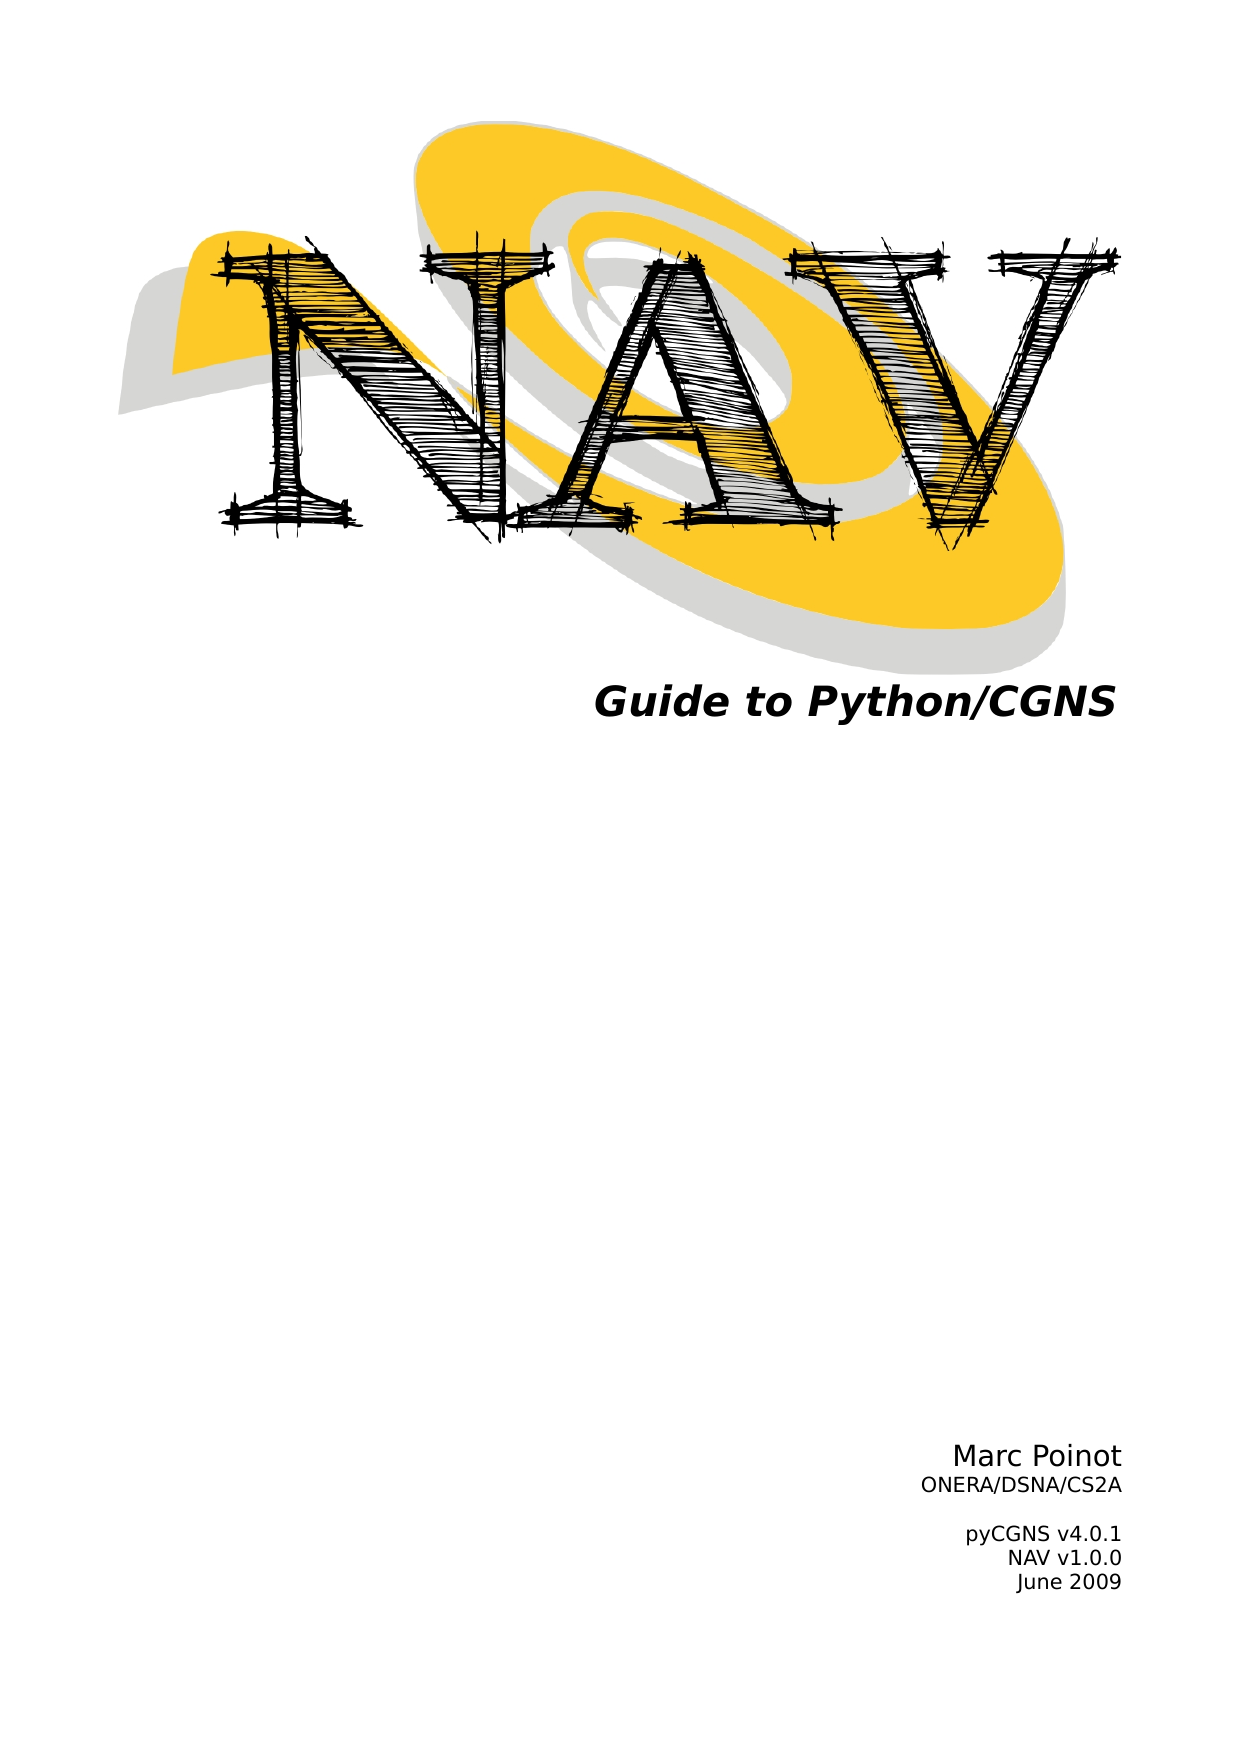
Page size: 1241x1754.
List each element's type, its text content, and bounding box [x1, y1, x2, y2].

text NAV v1.0.0 [118, 1546, 1122, 1570]
text ONERA/DSNA/CS2A [118, 1473, 1122, 1497]
text pyCGNS v4.0.1 [118, 1522, 1122, 1546]
text June 2009 [118, 1570, 1122, 1594]
picture [118, 121, 1122, 675]
text Guide to Python/CGNS [118, 675, 1122, 726]
text Marc Poinot [118, 1439, 1122, 1473]
